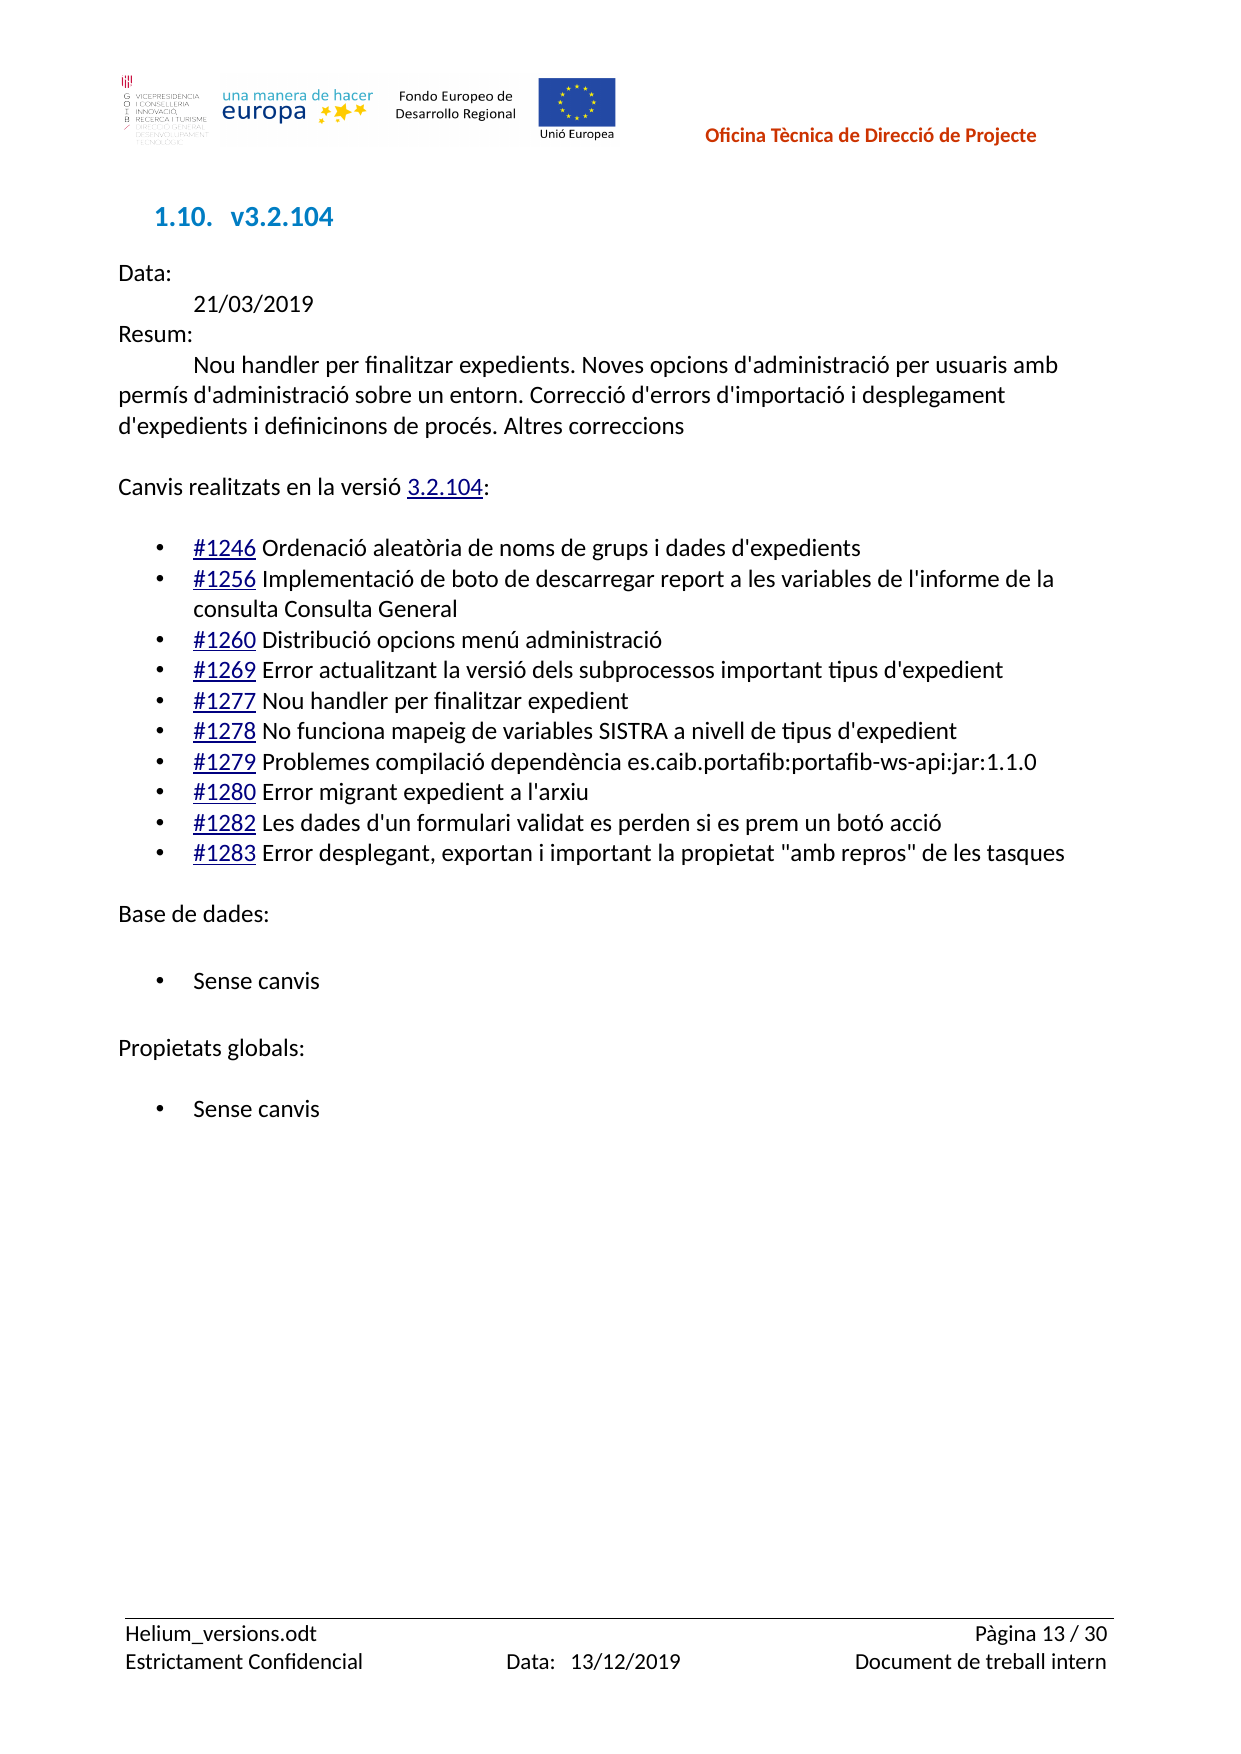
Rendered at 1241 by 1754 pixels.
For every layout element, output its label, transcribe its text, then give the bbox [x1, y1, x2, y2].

list #1280 Error migrant expedient a l'arxiu [156, 776, 1122, 807]
list #1283 Error desplegant, exportan i important la propietat "amb repros" de les tasques [156, 837, 1122, 868]
text Base de dades: [118, 898, 1122, 929]
text Nou handler per finalitzar expedients. Noves opcions d'administració per usuaris amb permís d'administració sobre un entorn. Correcció d'errors d'importació i desplegament d'expedients i definicinons de procés. Altres correccions [118, 349, 1122, 441]
text Canvis realitzats en la versió 3.2.104: [118, 471, 1122, 502]
list #1246 Ordenació aleatòria de noms de grups i dades d'expedients [156, 532, 1122, 563]
list Sense canvis [156, 1093, 1122, 1124]
subtitle v3.2.104 [153, 198, 1122, 234]
list #1279 Problemes compilació dependència es.caib.portafib:portafib-ws-api:jar:1.1.0 [156, 746, 1122, 776]
list #1277 Nou handler per finalitzar expedient [156, 685, 1122, 715]
list Sense canvis [156, 966, 1122, 996]
text Propietats globals: [118, 1032, 1122, 1063]
list #1278 No funciona mapeig de variables SISTRA a nivell de tipus d'expedient [156, 715, 1122, 746]
list #1260 Distribució opcions menú administració [156, 624, 1122, 654]
list #1269 Error actualitzant la versió dels subprocessos important tipus d'expedient [156, 654, 1122, 685]
text Resum: [118, 319, 1122, 349]
picture [118, 73, 213, 147]
list #1282 Les dades d'un formulari validat es perden si es prem un botó acció [156, 807, 1122, 837]
text Data: [118, 258, 1122, 288]
picture [219, 73, 621, 147]
text 21/03/2019 [118, 288, 1122, 319]
list #1256 Implementació de boto de descarregar report a les variables de l'informe de la consulta Consulta General [156, 563, 1122, 624]
